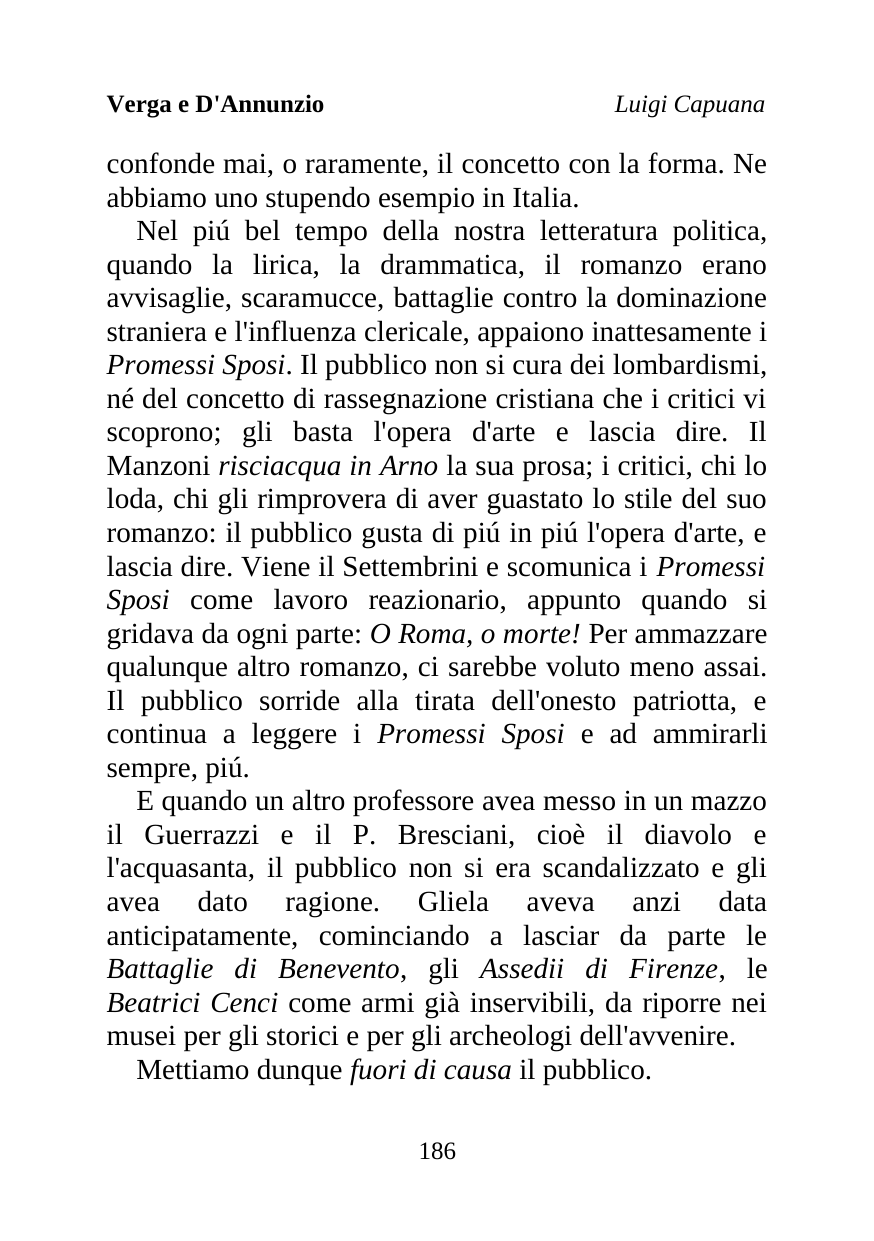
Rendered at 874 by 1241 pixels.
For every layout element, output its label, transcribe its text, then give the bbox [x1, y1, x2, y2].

text Nel piú bel tempo della nostra letteratura politica, quando la lirica, la drammatica, il romanzo erano avvisaglie, scaramucce, battaglie contro la dominazione straniera e l'influenza clericale, appaiono inattesamente i Promessi Sposi. Il pubblico non si cura dei lombardismi, né del concetto di rassegnazione cristiana che i critici vi scoprono; gli basta l'opera d'arte e lascia dire. Il Manzoni risciacqua in Arno la sua prosa; i critici, chi lo loda, chi gli rimprovera di aver guastato lo stile del suo romanzo: il pubblico gusta di piú in piú l'opera d'arte, e lascia dire. Viene il Settembrini e scomunica i Promessi Sposi come lavoro reazionario, appunto quando si gridava da ogni parte: O Roma, o morte! Per ammazzare qualunque altro romanzo, ci sarebbe voluto meno assai. Il pubblico sorride alla tirata dell'onesto patriotta, e continua a leggere i Promessi Sposi e ad ammirarli sempre, piú. [106, 213, 768, 783]
text E quando un altro professore avea messo in un mazzo il Guerrazzi e il P. Bresciani, cioè il diavolo e l'acquasanta, il pubblico non si era scandalizzato e gli avea dato ragione. Gliela aveva anzi data anticipatamente, cominciando a lasciar da parte le Battaglie di Benevento, gli Assedii di Firenze, le Beatrici Cenci come armi già inservibili, da riporre nei musei per gli storici e per gli archeologi dell'avvenire. [106, 783, 768, 1052]
text Mettiamo dunque fuori di causa il pubblico. [106, 1052, 768, 1085]
text confonde mai, o raramente, il concetto con la forma. Ne abbiamo uno stupendo esempio in Italia. [106, 146, 768, 213]
